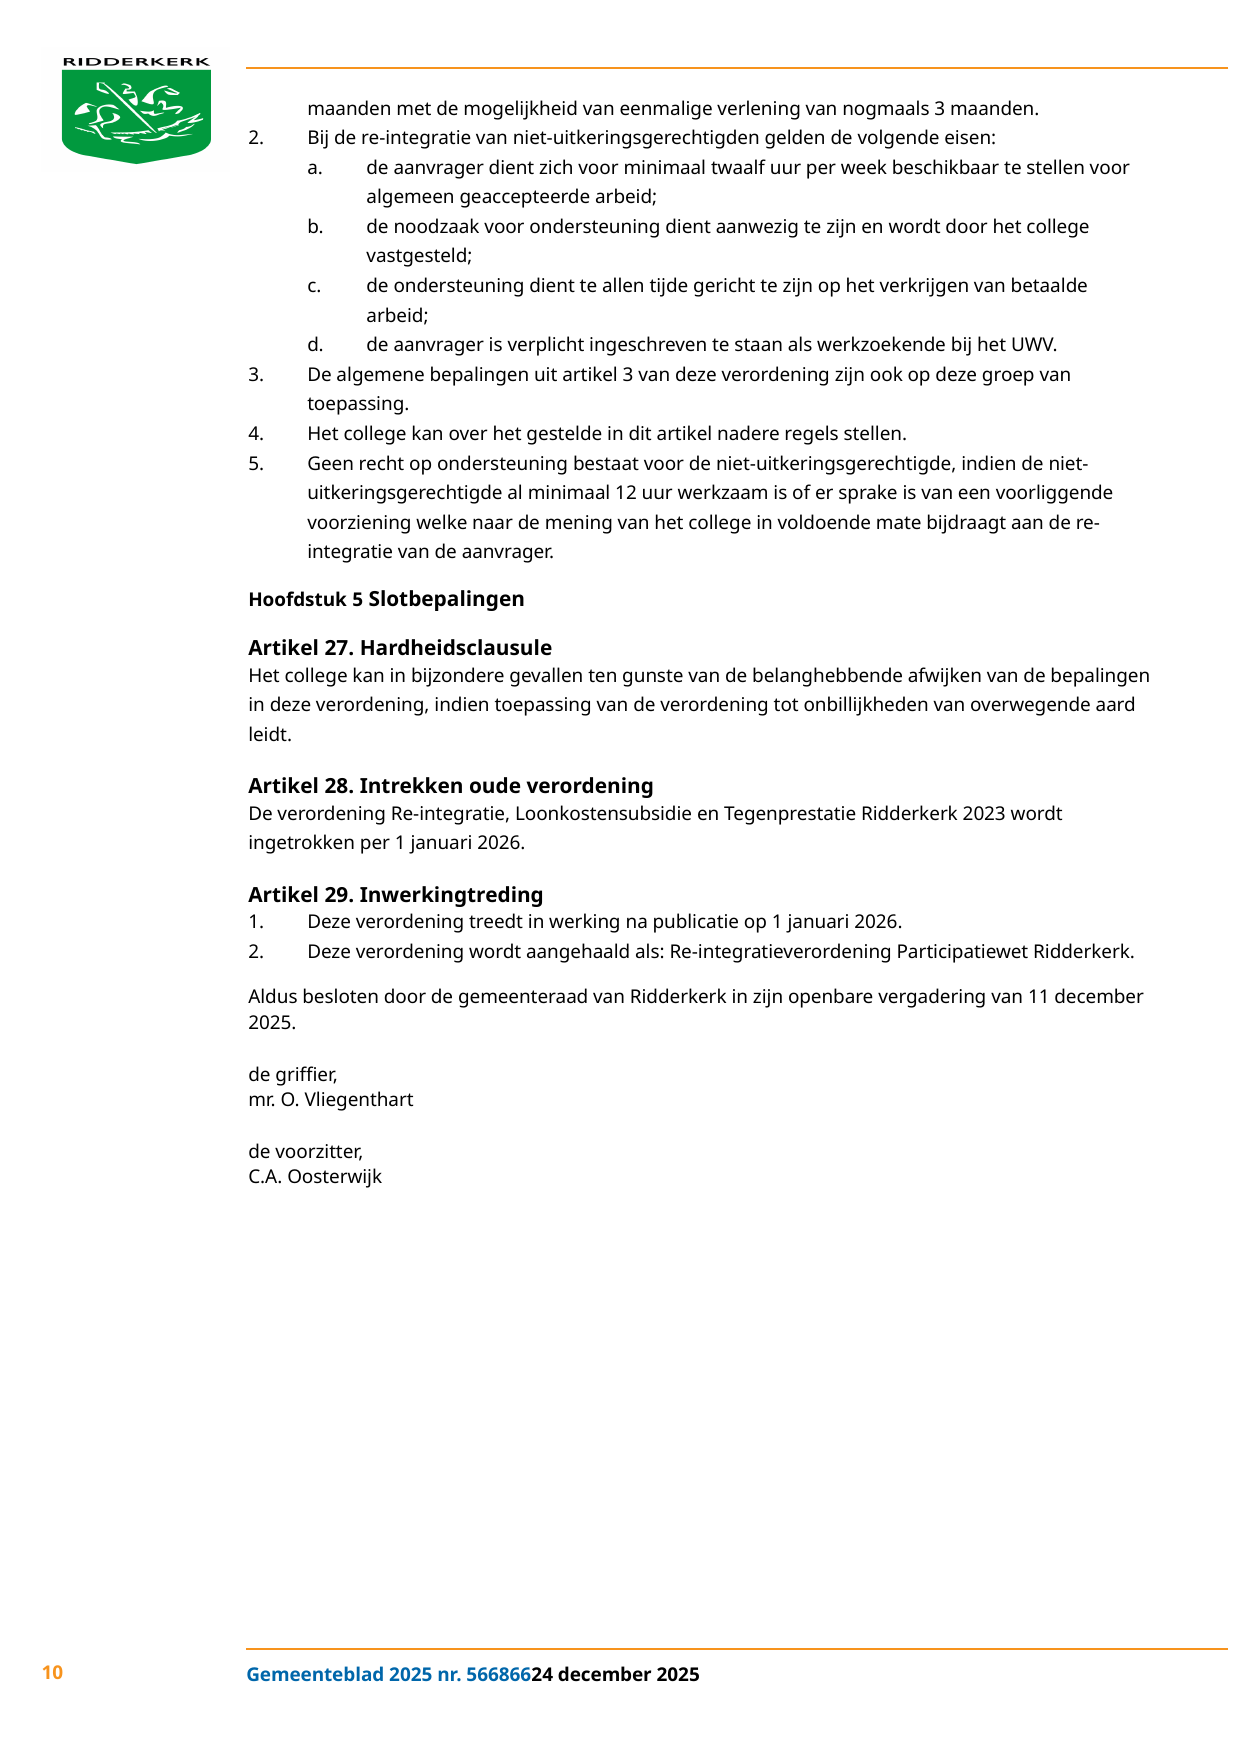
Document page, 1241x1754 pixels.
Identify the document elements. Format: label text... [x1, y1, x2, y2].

list de ondersteuning dient te allen tijde gericht te zijn op het verkrijgen van betaalde arbeid; [307, 272, 1152, 328]
text Artikel 28. Intrekken oude verordening [248, 771, 1152, 800]
picture [41, 47, 231, 172]
text Artikel 27. Hardheidsclausule [248, 633, 1152, 662]
list Deze verordening wordt aangehaald als: Re-integratieverordening Participatiewet Ridderkerk. [248, 938, 1152, 964]
list De algemene bepalingen uit artikel 3 van deze verordening zijn ook op deze groep van toepassing. [248, 361, 1152, 416]
text Het college kan in bijzondere gevallen ten gunste van de belanghebbende afwijken van de bepalingen in deze verordening, indien toepassing van de verordening tot onbillijkheden van overwegende aard leidt. [248, 662, 1152, 747]
text C.A. Oosterwijk [248, 1164, 1152, 1189]
list Het college kan over het gestelde in dit artikel nadere regels stellen. [248, 420, 1152, 446]
text De verordening Re-integratie, Loonkostensubsidie en Tegenprestatie Ridderkerk 2023 wordt ingetrokken per 1 januari 2026. [248, 800, 1152, 855]
list Geen recht op ondersteuning bestaat voor de niet-uitkeringsgerechtigde, indien de niet-uitkeringsgerechtigde al minimaal 12 uur werkzaam is of er sprake is van een voorliggende voorziening welke naar de mening van het college in voldoende mate bijdraagt aan de re-integratie van de aanvrager. [248, 450, 1152, 564]
list Bij de re-integratie van niet-uitkeringsgerechtigden gelden de volgende eisen: [248, 124, 1152, 150]
list de aanvrager is verplicht ingeschreven te staan als werkzoekende bij het UWV. [307, 331, 1152, 357]
text de griffier, [248, 1061, 1152, 1086]
text Artikel 29. Inwerkingtreding [248, 880, 1152, 908]
list de noodzaak voor ondersteuning dient aanwezig te zijn en wordt door het college vastgesteld; [307, 213, 1152, 268]
list de aanvrager dient zich voor minimaal twaalf uur per week beschikbaar te stellen voor algemeen geaccepteerde arbeid; [307, 154, 1152, 209]
text Hoofdstuk 5 Slotbepalingen [248, 584, 1152, 613]
text Aldus besloten door de gemeenteraad van Ridderkerk in zijn openbare vergadering van 11 december 2025. [248, 983, 1152, 1035]
list maanden met de mogelijkheid van eenmalige verlening van nogmaals 3 maanden. [248, 95, 1152, 121]
list Deze verordening treedt in werking na publicatie op 1 januari 2026. [248, 908, 1152, 934]
text mr. O. Vliegenthart [248, 1086, 1152, 1112]
text de voorzitter, [248, 1138, 1152, 1164]
